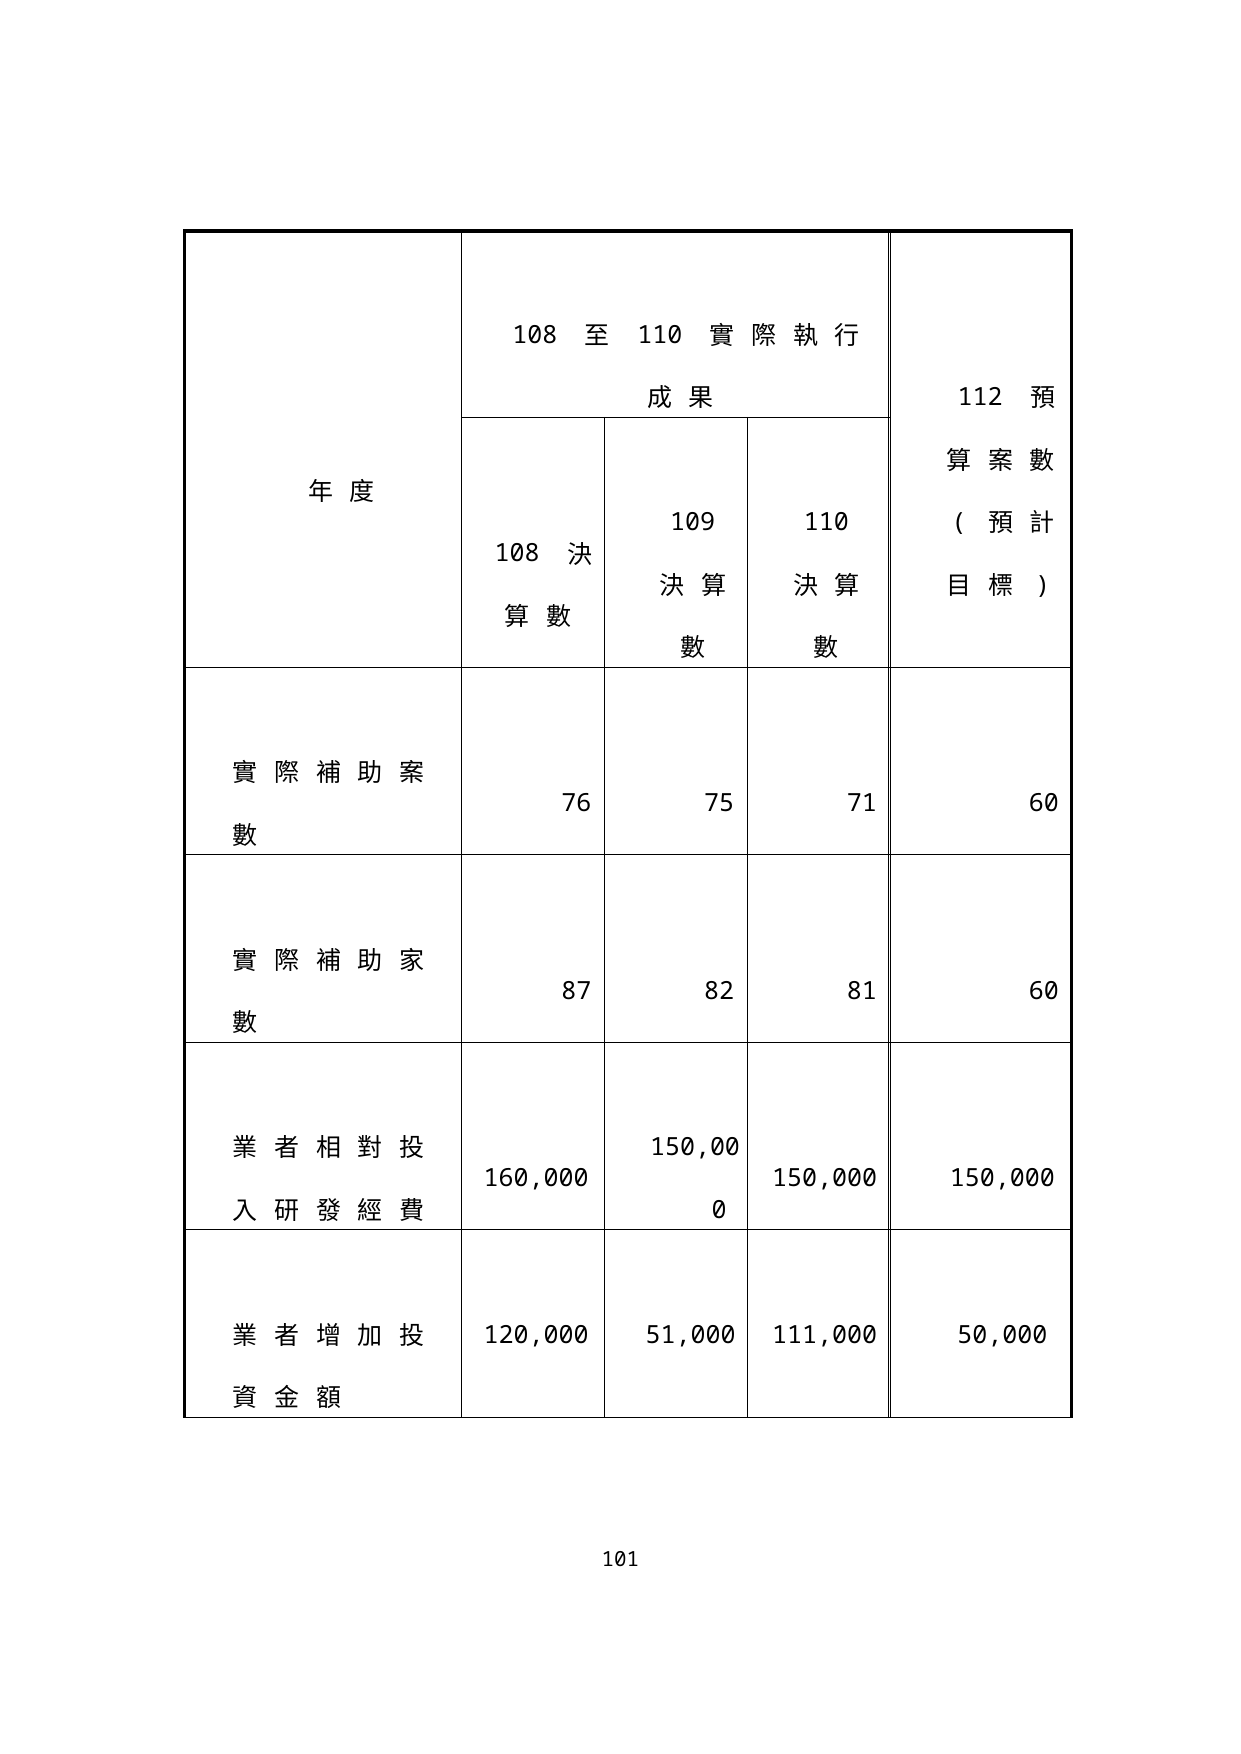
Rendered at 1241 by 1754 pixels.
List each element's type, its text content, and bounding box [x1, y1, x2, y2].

table_cell 120,000 [462, 1230, 604, 1417]
table_cell 150,000 [891, 1043, 1070, 1229]
table_header 112預算案數 (預計目標) [891, 233, 1070, 667]
table_cell 71 [748, 668, 888, 854]
table_cell 110決算數 [748, 418, 888, 667]
table_header 108至110實際執行成果 [462, 233, 888, 417]
table_cell 82 [605, 855, 747, 1042]
table_cell 業者相對投入研發經費 [186, 1043, 461, 1229]
table_cell 50,000 [891, 1230, 1070, 1417]
table_cell 160,000 [462, 1043, 604, 1229]
table_cell 150,000 [748, 1043, 888, 1229]
table_cell 實際補助家數 [186, 855, 461, 1042]
table_cell 60 [891, 855, 1070, 1042]
table_cell 87 [462, 855, 604, 1042]
table_cell 111,000 [748, 1230, 888, 1417]
table_cell 76 [462, 668, 604, 854]
table_cell 81 [748, 855, 888, 1042]
table_cell 51,000 [605, 1230, 747, 1417]
table_cell 150,000 [605, 1043, 747, 1229]
table_cell 75 [605, 668, 747, 854]
table_header 年度 [186, 233, 461, 667]
table_cell 實際補助案數 [186, 668, 461, 854]
table_cell 109決算數 [605, 418, 747, 667]
table_cell 108決算數 [462, 418, 604, 667]
table_cell 業者增加投資金額 [186, 1230, 461, 1417]
table_cell 60 [891, 668, 1070, 854]
